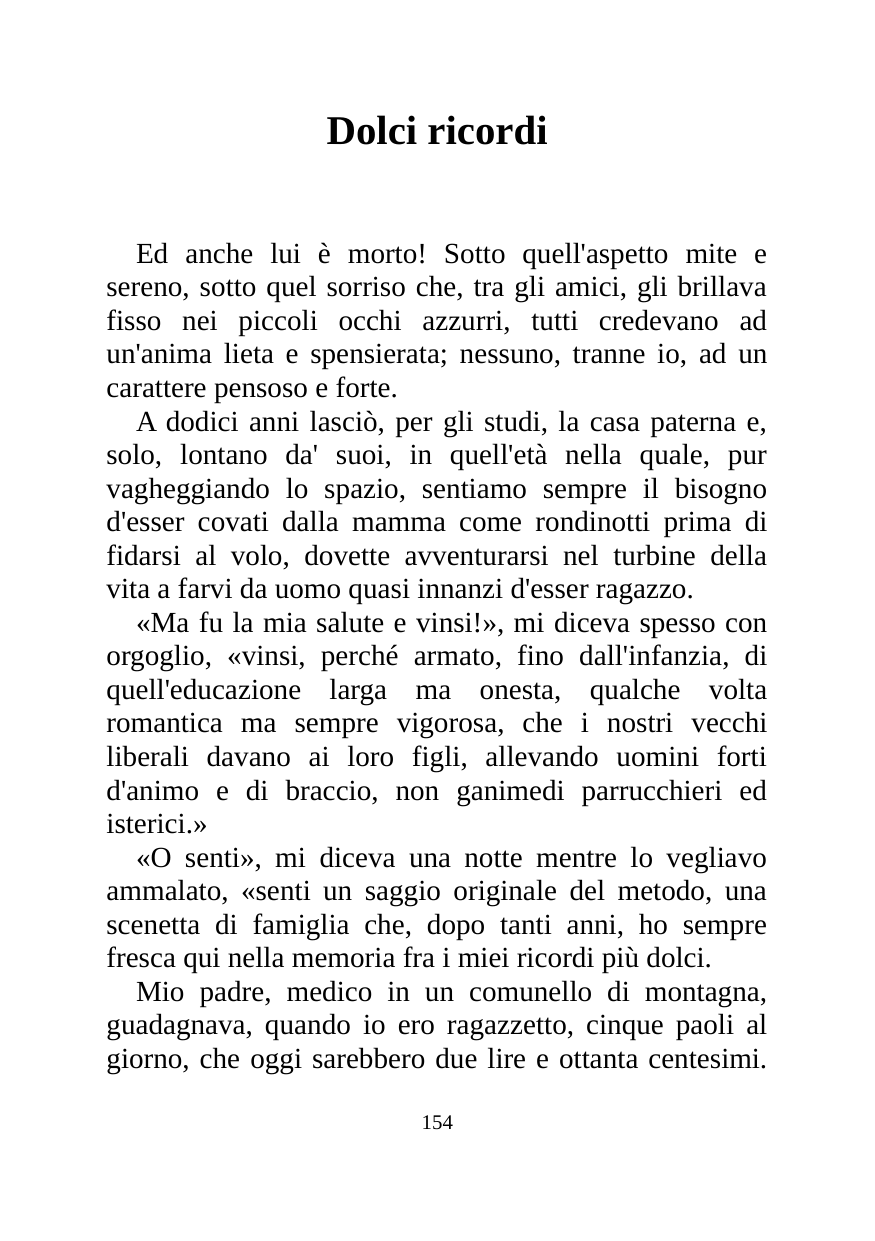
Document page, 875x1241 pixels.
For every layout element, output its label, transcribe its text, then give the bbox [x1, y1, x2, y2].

text Ed anche lui è morto! Sotto quell'aspetto mite e sereno, sotto quel sorriso che, tra gli amici, gli brillava fisso nei piccoli occhi azzurri, tutti credevano ad un'anima lieta e spensierata; nessuno, tranne io, ad un carattere pensoso e forte. [106, 236, 768, 404]
subtitle Dolci ricordi [106, 106, 768, 153]
text «O senti», mi diceva una notte mentre lo vegliavo ammalato, «senti un saggio originale del metodo, una scenetta di famiglia che, dopo tanti anni, ho sempre fresca qui nella memoria fra i miei ricordi più dolci. [106, 840, 768, 974]
text «Ma fu la mia salute e vinsi!», mi diceva spesso con orgoglio, «vinsi, perché armato, fino dall'infanzia, di quell'educazione larga ma onesta, qualche volta romantica ma sempre vigorosa, che i nostri vecchi liberali davano ai loro figli, allevando uomini forti d'animo e di braccio, non ganimedi parrucchieri ed isterici.» [106, 605, 768, 840]
text Mio padre, medico in un comunello di montagna, guadagnava, quando io ero ragazzetto, cinque paoli al giorno, che oggi sarebbero due lire e ottanta centesimi. [106, 974, 768, 1074]
text A dodici anni lasciò, per gli studi, la casa paterna e, solo, lontano da' suoi, in quell'età nella quale, pur vagheggiando lo spazio, sentiamo sempre il bisogno d'esser covati dalla mamma come rondinotti prima di fidarsi al volo, dovette avventurarsi nel turbine della vita a farvi da uomo quasi innanzi d'esser ragazzo. [106, 404, 768, 605]
